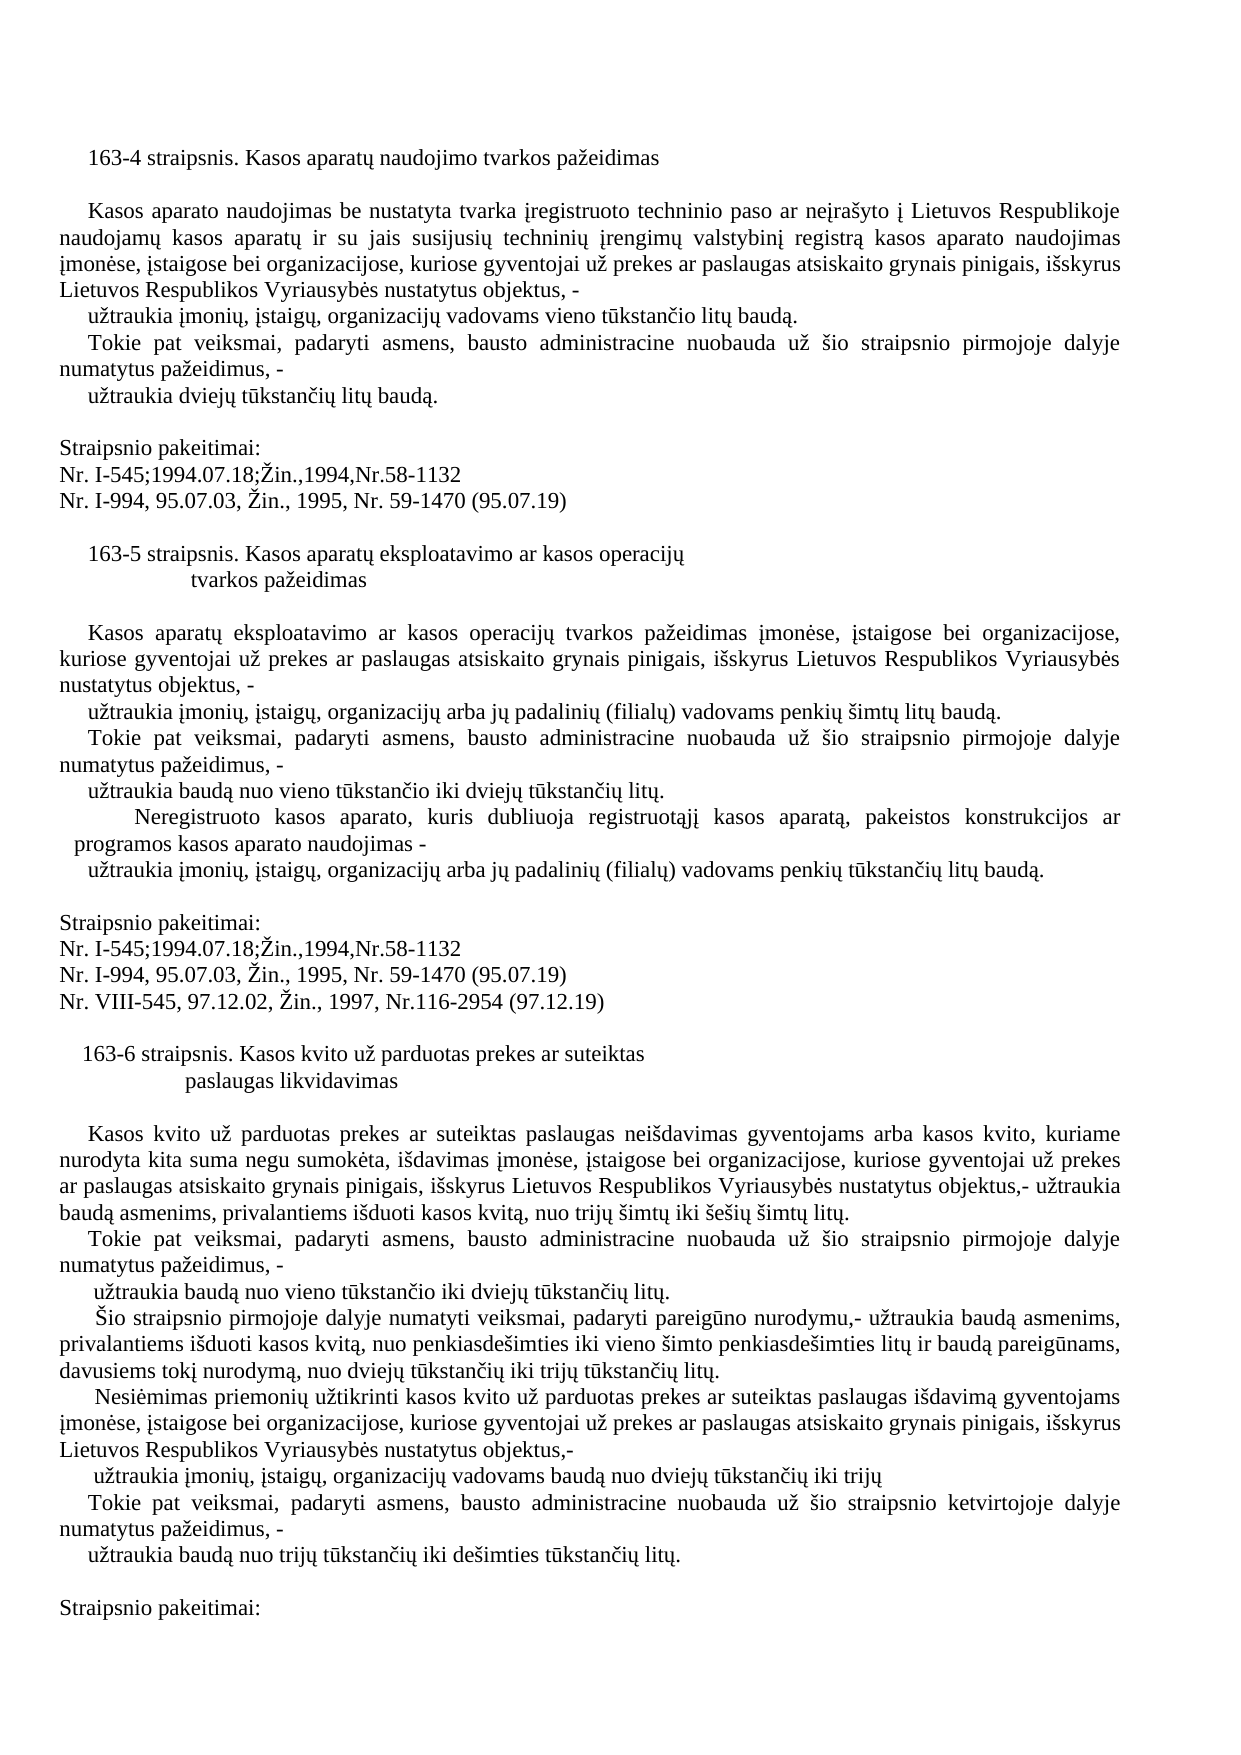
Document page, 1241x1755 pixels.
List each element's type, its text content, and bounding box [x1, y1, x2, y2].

text Nesiėmimas priemonių užtikrinti kasos kvito už parduotas prekes ar suteiktas paslaugas išdavimą gyventojams įmonėse, įstaigose bei organizacijose, kuriose gyventojai už prekes ar paslaugas atsiskaito grynais pinigais, išskyrus Lietuvos Respublikos Vyriausybės nustatytus objektus,- [59, 1383, 1122, 1462]
text Kasos aparatų eksploatavimo ar kasos operacijų tvarkos pažeidimas įmonėse, įstaigose bei organizacijose, kuriose gyventojai už prekes ar paslaugas atsiskaito grynais pinigais, išskyrus Lietuvos Respublikos Vyriausybės nustatytus objektus, - [59, 619, 1122, 698]
text Straipsnio pakeitimai: [59, 909, 1122, 935]
text Straipsnio pakeitimai: [59, 434, 1122, 461]
text užtraukia baudą nuo vieno tūkstančio iki dviejų tūkstančių litų. [59, 777, 1122, 803]
text Nr. I-994, 95.07.03, Žin., 1995, Nr. 59-1470 (95.07.19) [59, 487, 1122, 513]
text Tokie pat veiksmai, padaryti asmens, bausto administracine nuobauda už šio straipsnio ketvirtojoje dalyje numatytus pažeidimus, - [59, 1488, 1122, 1541]
text Nr. I-545;1994.07.18;Žin.,1994,Nr.58-1132 [59, 935, 1122, 961]
text užtraukia dviejų tūkstančių litų baudą. [59, 382, 1122, 408]
text Nr. I-994, 95.07.03, Žin., 1995, Nr. 59-1470 (95.07.19) [59, 961, 1122, 988]
text Tokie pat veiksmai, padaryti asmens, bausto administracine nuobauda už šio straipsnio pirmojoje dalyje numatytus pažeidimus, - [59, 329, 1122, 382]
text Nr. VIII-545, 97.12.02, Žin., 1997, Nr.116-2954 (97.12.19) [59, 988, 1122, 1014]
text Tokie pat veiksmai, padaryti asmens, bausto administracine nuobauda už šio straipsnio pirmojoje dalyje numatytus pažeidimus, - [59, 1225, 1122, 1278]
text užtraukia įmonių, įstaigų, organizacijų arba jų padalinių (filialų) vadovams penkių šimtų litų baudą. [59, 698, 1122, 724]
text užtraukia įmonių, įstaigų, organizacijų vadovams baudą nuo dviejų tūkstančių iki trijų [59, 1462, 1122, 1488]
text užtraukia baudą nuo vieno tūkstančio iki dviejų tūkstančių litų. [59, 1278, 1122, 1304]
text tvarkos pažeidimas [59, 566, 1122, 592]
text Šio straipsnio pirmojoje dalyje numatyti veiksmai, padaryti pareigūno nurodymu,- užtraukia baudą asmenims, privalantiems išduoti kasos kvitą, nuo penkiasdešimties iki vieno šimto penkiasdešimties litų ir baudą pareigūnams, davusiems tokį nurodymą, nuo dviejų tūkstančių iki trijų tūkstančių litų. [59, 1304, 1122, 1383]
text užtraukia įmonių, įstaigų, organizacijų vadovams vieno tūkstančio litų baudą. [59, 303, 1122, 329]
text Straipsnio pakeitimai: [59, 1594, 1122, 1620]
text Nr. I-545;1994.07.18;Žin.,1994,Nr.58-1132 [59, 461, 1122, 487]
text paslaugas likvidavimas [59, 1067, 1122, 1093]
text 163-4 straipsnis. Kasos aparatų naudojimo tvarkos pažeidimas [59, 144, 1122, 171]
text Kasos kvito už parduotas prekes ar suteiktas paslaugas neišdavimas gyventojams arba kasos kvito, kuriame nurodyta kita suma negu sumokėta, išdavimas įmonėse, įstaigose bei organizacijose, kuriose gyventojai už prekes ar paslaugas atsiskaito grynais pinigais, išskyrus Lietuvos Respublikos Vyriausybės nustatytus objektus,- užtraukia baudą asmenims, privalantiems išduoti kasos kvitą, nuo trijų šimtų iki šešių šimtų litų. [59, 1119, 1122, 1225]
text Tokie pat veiksmai, padaryti asmens, bausto administracine nuobauda už šio straipsnio pirmojoje dalyje numatytus pažeidimus, - [59, 724, 1122, 777]
text Kasos aparato naudojimas be nustatyta tvarka įregistruoto techninio paso ar neįrašyto į Lietuvos Respublikoje naudojamų kasos aparatų ir su jais susijusių techninių įrengimų valstybinį registrą kasos aparato naudojimas įmonėse, įstaigose bei organizacijose, kuriose gyventojai už prekes ar paslaugas atsiskaito grynais pinigais, išskyrus Lietuvos Respublikos Vyriausybės nustatytus objektus, - [59, 197, 1122, 303]
text Neregistruoto kasos aparato, kuris dubliuoja registruotąjį kasos aparatą, pakeistos konstrukcijos ar programos kasos aparato naudojimas - [74, 803, 1122, 856]
text užtraukia įmonių, įstaigų, organizacijų arba jų padalinių (filialų) vadovams penkių tūkstančių litų baudą. [59, 856, 1122, 882]
text užtraukia baudą nuo trijų tūkstančių iki dešimties tūkstančių litų. [59, 1541, 1122, 1568]
text 163-6 straipsnis. Kasos kvito už parduotas prekes ar suteiktas [59, 1041, 1122, 1067]
text 163-5 straipsnis. Kasos aparatų eksploatavimo ar kasos operacijų [59, 540, 1122, 566]
